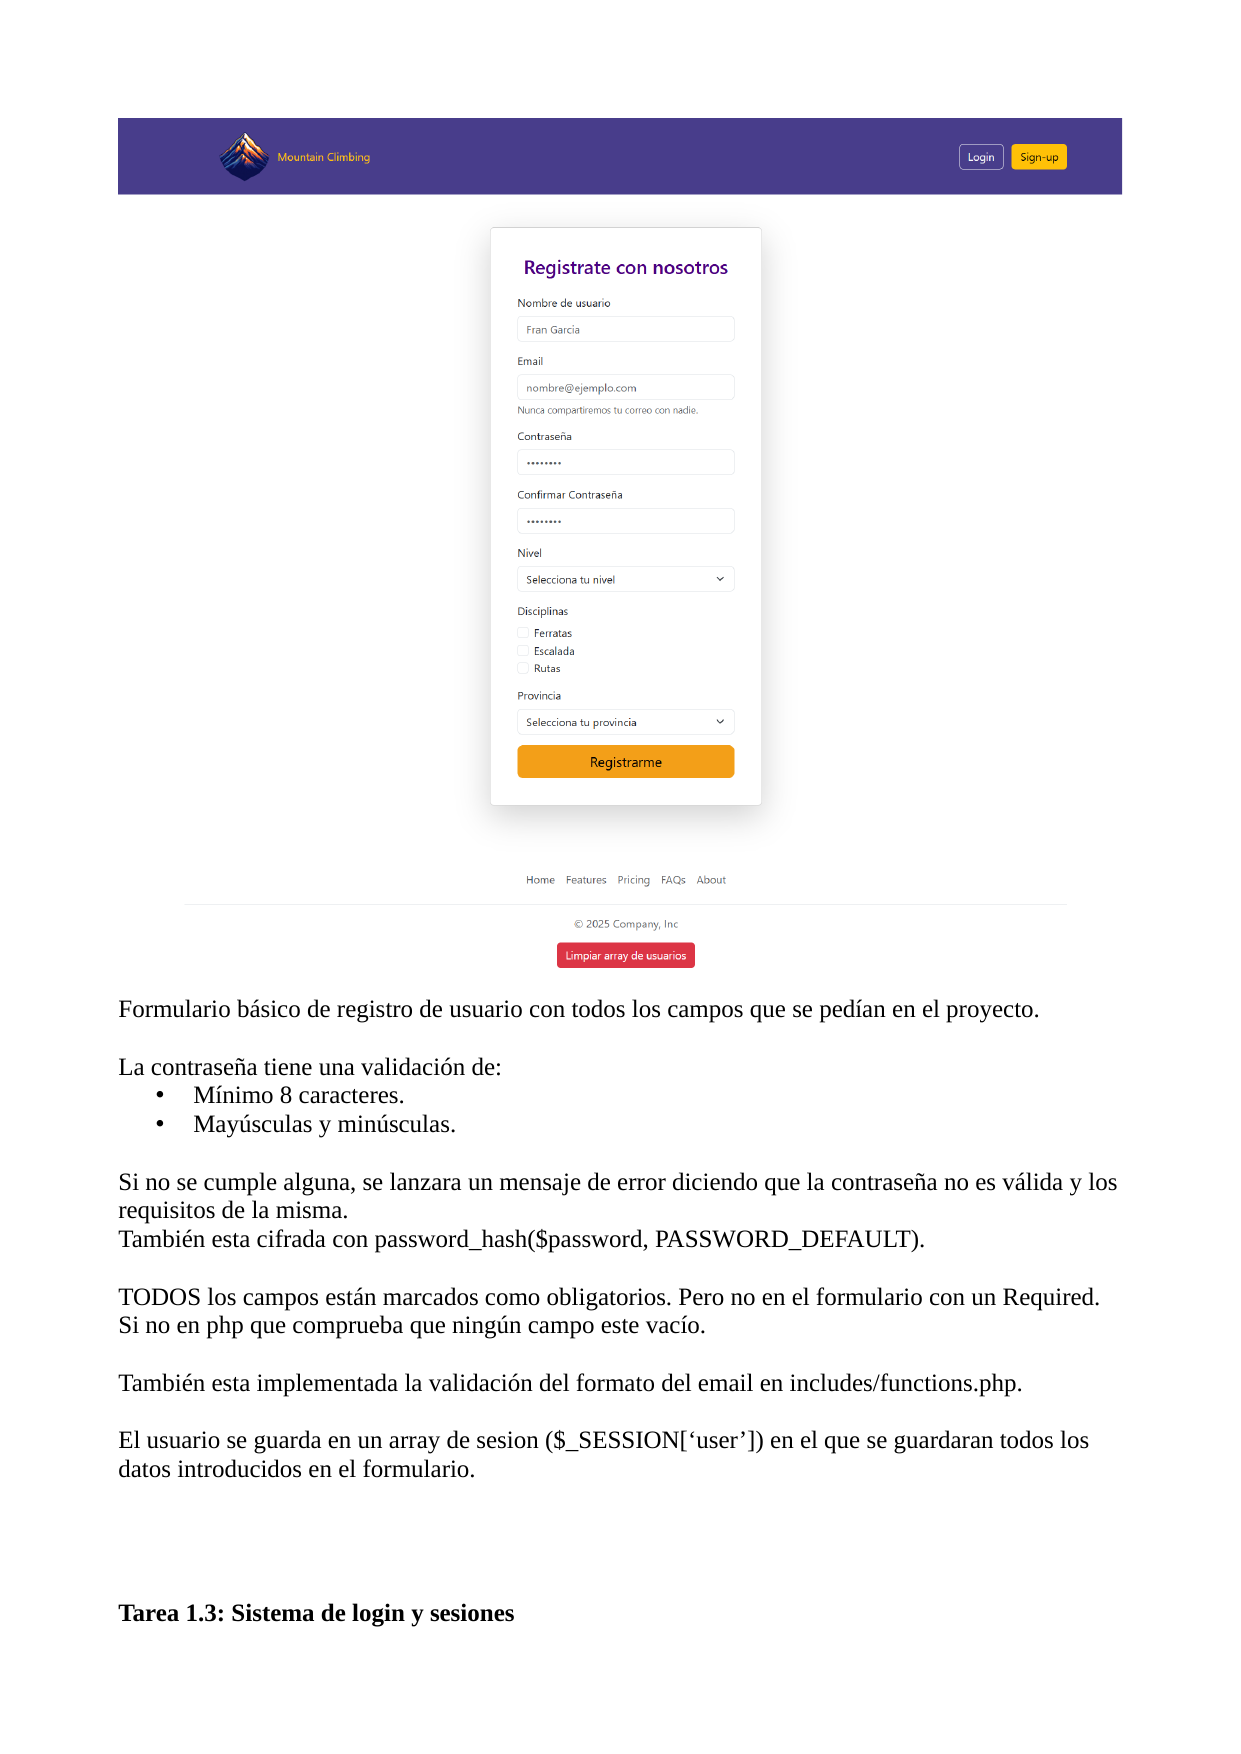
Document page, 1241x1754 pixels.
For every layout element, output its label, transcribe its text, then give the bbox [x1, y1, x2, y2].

text TODOS los campos están marcados como obligatorios. Pero no en el formulario con un Required. Si no en php que comprueba que ningún campo este vacío. [118, 1282, 1122, 1339]
picture [118, 118, 1123, 995]
text También esta cifrada con password_hash($password, PASSWORD_DEFAULT). [118, 1224, 1122, 1253]
text El usuario se guarda en un array de sesion ($_SESSION[‘user’]) en el que se guardaran todos los datos introducidos en el formulario. [118, 1425, 1122, 1483]
list Mayúsculas y minúsculas. [156, 1109, 1122, 1138]
text También esta implementada la validación del formato del email en includes/functions.php. [118, 1368, 1122, 1397]
text Formulario básico de registro de usuario con todos los campos que se pedían en el proyecto. [118, 995, 1122, 1023]
text Si no se cumple alguna, se lanzara un mensaje de error diciendo que la contraseña no es válida y los requisitos de la misma. [118, 1167, 1122, 1224]
list Mínimo 8 caracteres. [156, 1080, 1122, 1109]
text La contraseña tiene una validación de: [118, 1052, 1122, 1080]
text Tarea 1.3: Sistema de login y sesiones [118, 1569, 1122, 1627]
